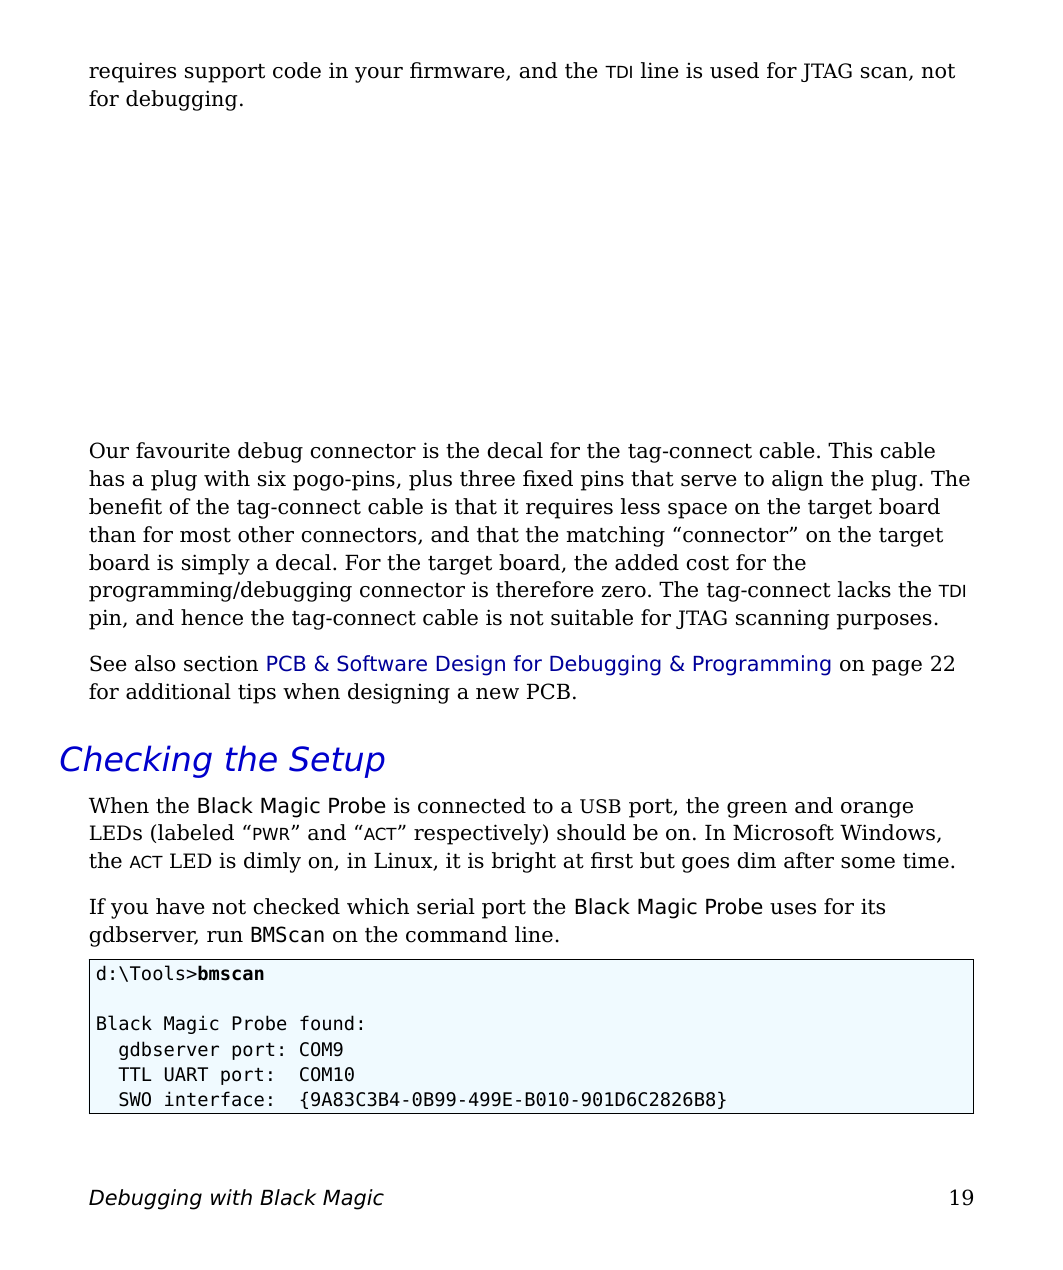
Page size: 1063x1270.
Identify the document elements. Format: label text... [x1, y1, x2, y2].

text requires support code in your firmware, and the tdi line is used for JTAG scan, not for debugging. [88, 59, 974, 111]
text SWO interface: {9A83C3B4-0B99-499E-B010-901D6C2826B8} [90, 1085, 973, 1113]
text TTL UART port: COM10 [90, 1060, 973, 1085]
text gdbserver port: COM9 [90, 1034, 973, 1060]
text d:\Tools>bmscan [90, 960, 973, 984]
text Black Magic Probe found: [90, 1009, 973, 1034]
subtitle Checking the Setup [59, 740, 974, 779]
text See also section PCB & Software Design for Debugging & Programming on page 22 for additional tips when designing a new PCB. [88, 652, 974, 704]
text Our favourite debug connector is the decal for the tag-connect cable. This cable has a plug with six pogo-pins, plus three fixed pins that serve to align the plug. The benefit of the tag-connect cable is that it requires less space on the target board than for most other connectors, and that the matching “connector” on the target board is simply a decal. For the target board, the added cost for the programming/debugging connector is therefore zero. The tag-connect lacks the tdi pin, and hence the tag-connect cable is not suitable for JTAG scanning purposes. [88, 132, 974, 631]
text When the Black Magic Probe is connected to a USB port, the green and orange LEDs (labeled “pwr” and “act” respectively) should be on. In Microsoft Windows, the act LED is dimly on, in Linux, it is bright at first but goes dim after some time. [88, 794, 974, 873]
text If you have not checked which serial port the Black Magic Probe uses for its gdbserver, run BMScan on the command line. [88, 895, 974, 947]
